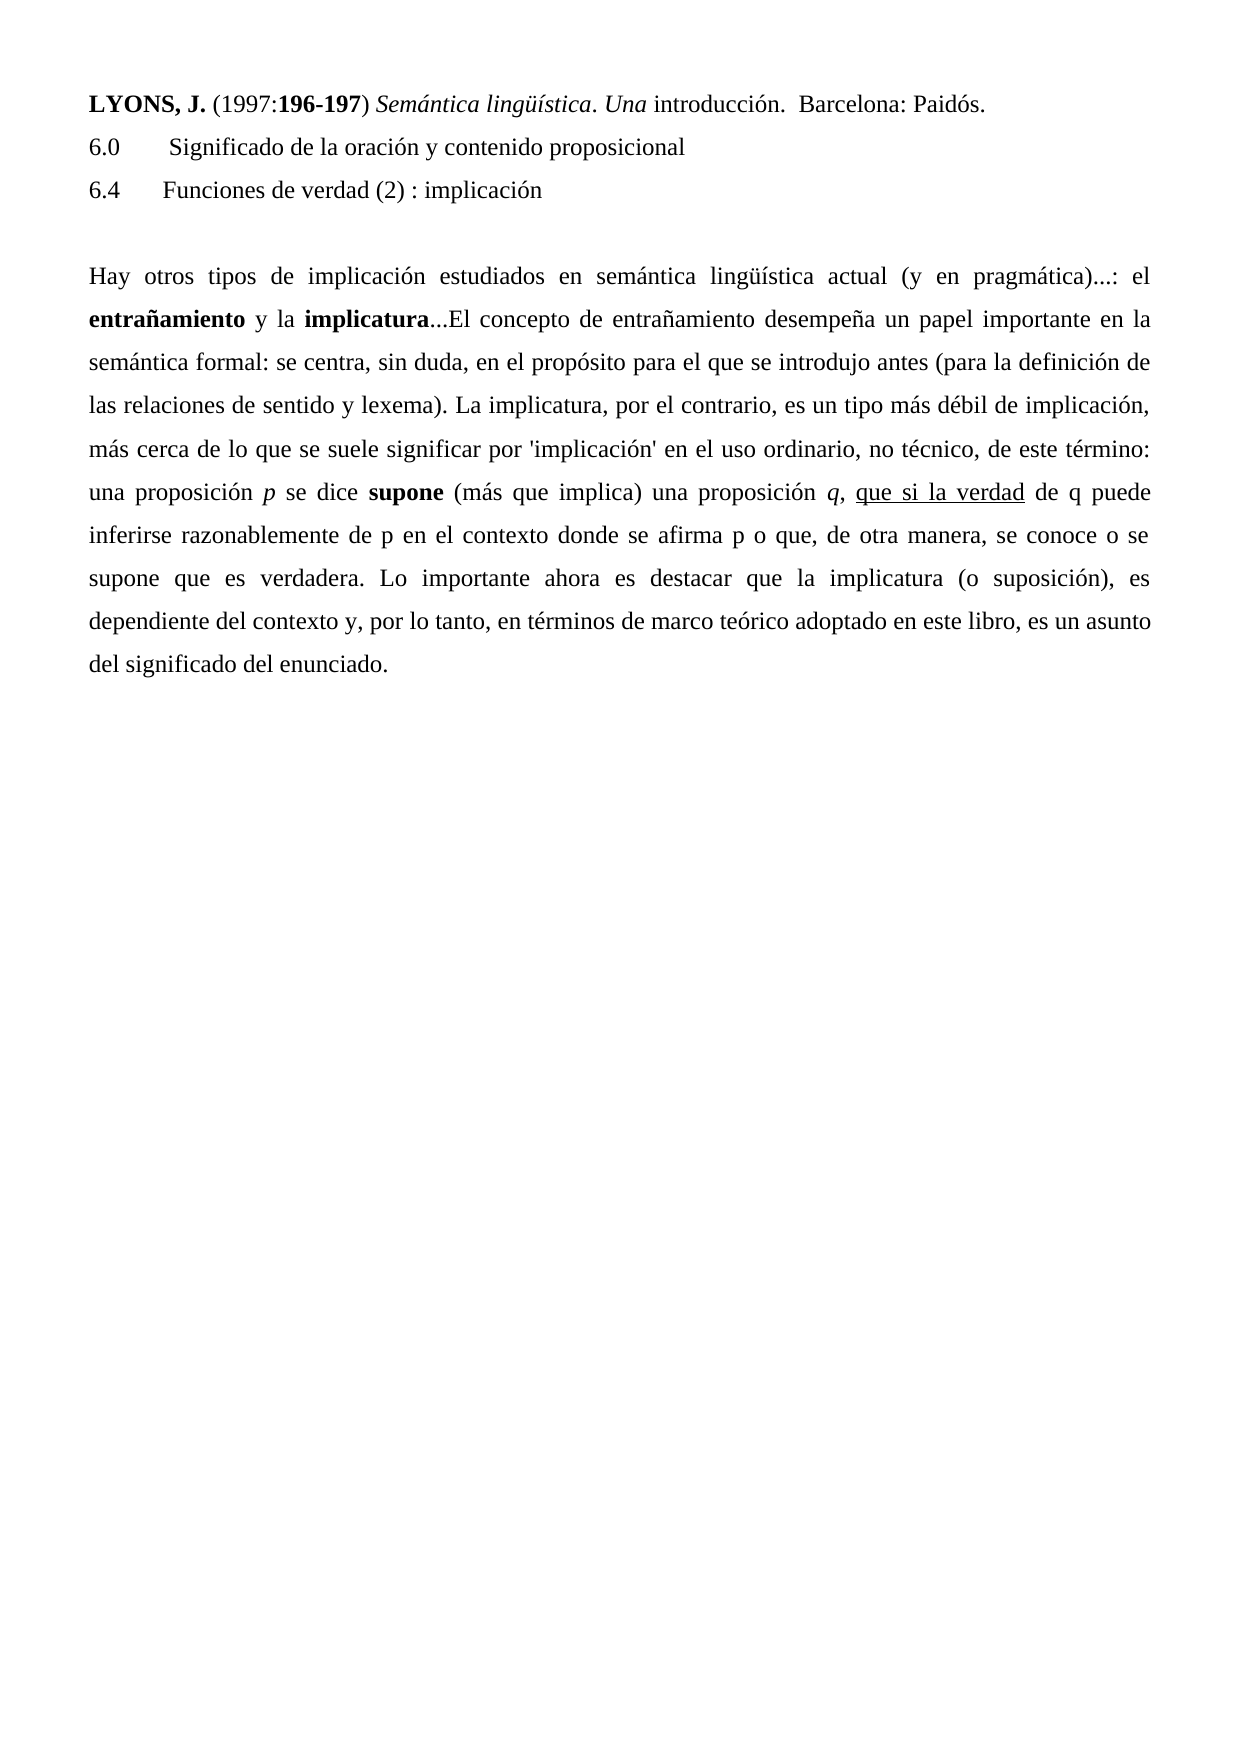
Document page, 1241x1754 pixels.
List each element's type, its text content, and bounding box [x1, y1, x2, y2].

text 6.4 Funciones de verdad (2) : implicación [89, 175, 1152, 204]
text 6.0 Significado de la oración y contenido proposicional [89, 132, 1152, 161]
text LYONS, J. (1997:196-197) Semántica lingüística. Una introducción. Barcelona: Paidós. [89, 89, 1152, 117]
text Hay otros tipos de implicación estudiados en semántica lingüística actual (y en pragmática)...: el entrañamiento y la implicatura...El concepto de entrañamiento desempeña un papel importante en la semántica formal: se centra, sin duda, en el propósito para el que se introdujo antes (para la definición de las relaciones de sentido y lexema). La implicatura, por el contrario, es un tipo más débil de implicación, más cerca de lo que se suele significar por 'implicación' en el uso ordinario, no técnico, de este término: una proposición p se dice supone (más que implica) una proposición q, que si la verdad de q puede inferirse razonablemente de p en el contexto donde se afirma p o que, de otra manera, se conoce o se supone que es verdadera. Lo importante ahora es destacar que la implicatura (o suposición), es dependiente del contexto y, por lo tanto, en términos de marco teórico adoptado en este libro, es un asunto del significado del enunciado. [89, 261, 1152, 678]
